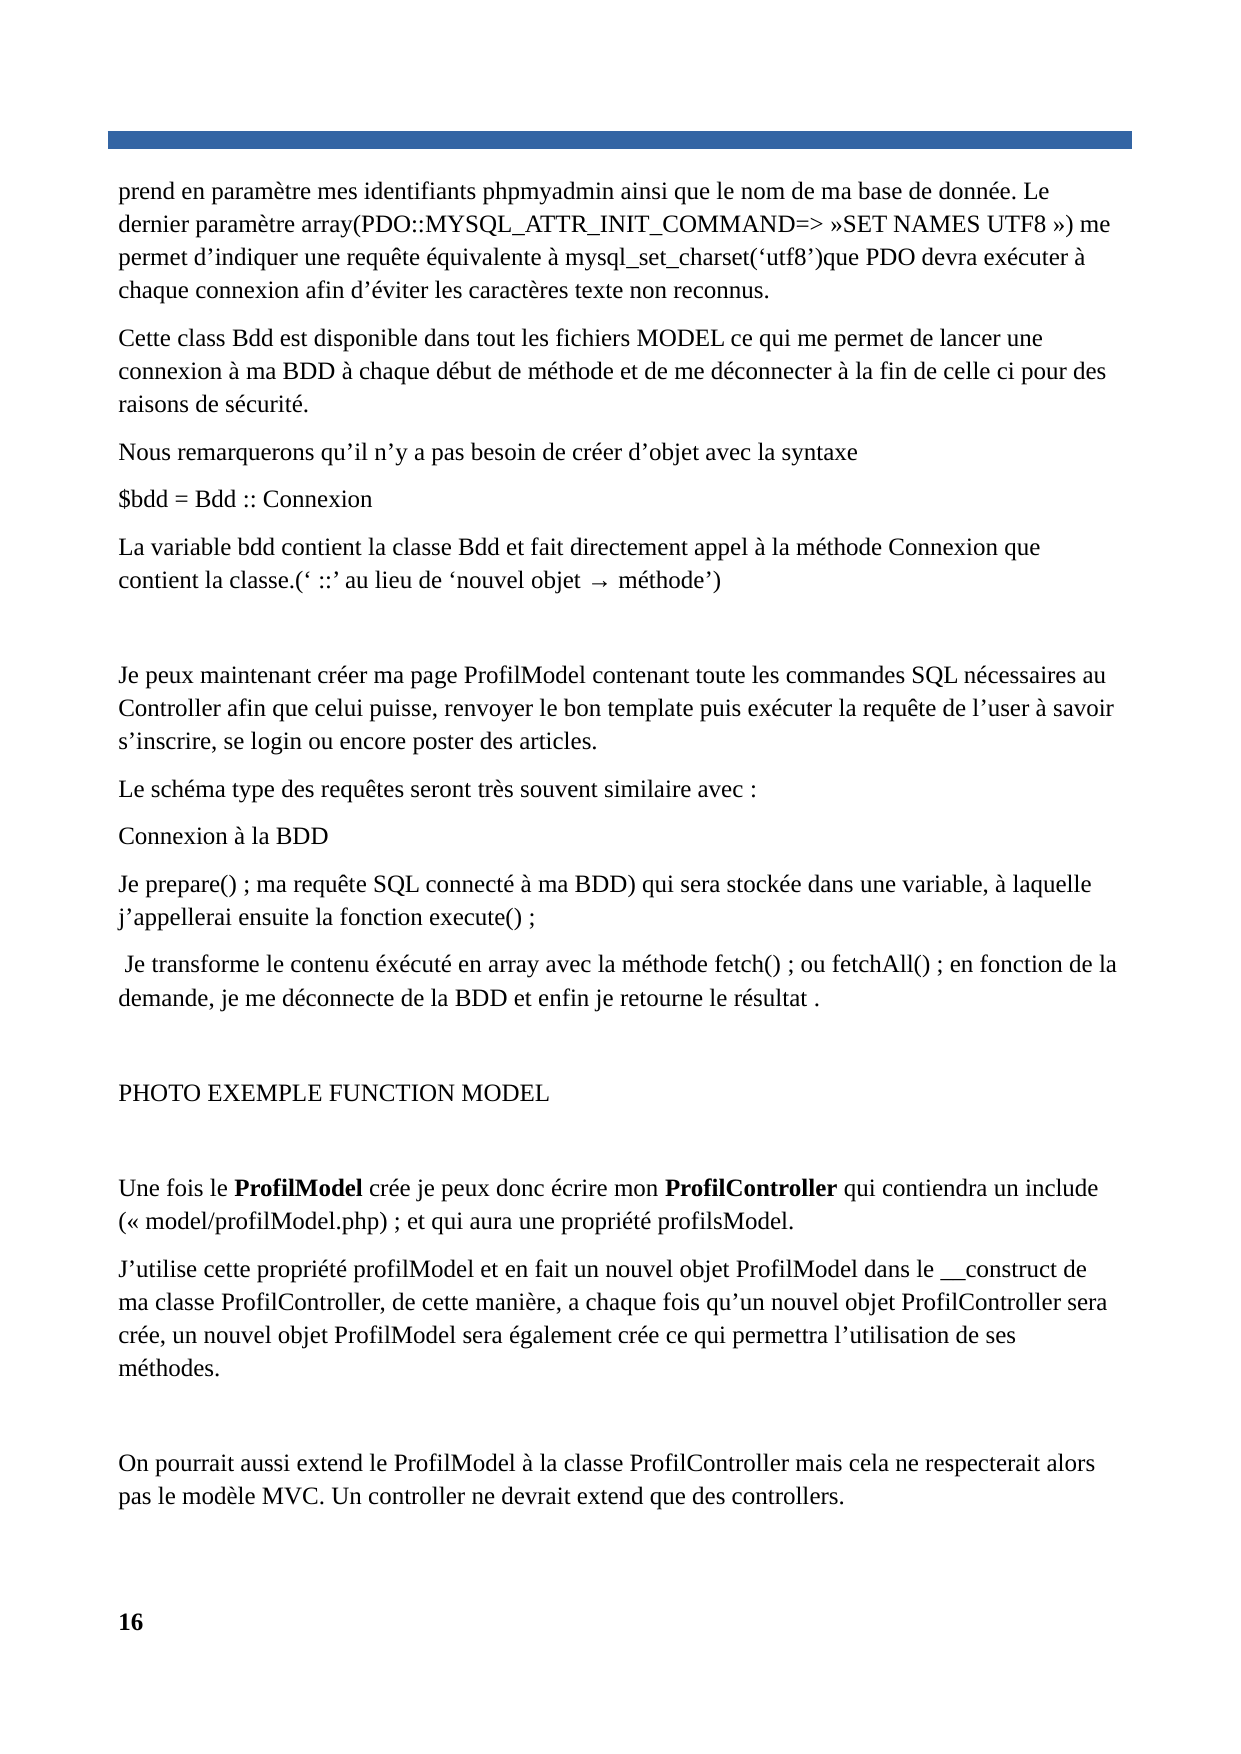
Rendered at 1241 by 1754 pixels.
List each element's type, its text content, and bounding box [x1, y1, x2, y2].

text Le schéma type des requêtes seront très souvent similaire avec : [118, 774, 1122, 802]
text J’utilise cette propriété profilModel et en fait un nouvel objet ProfilModel dans le __construct de ma classe ProfilController, de cette manière, a chaque fois qu’un nouvel objet ProfilController sera crée, un nouvel objet ProfilModel sera également crée ce qui permettra l’utilisation de ses méthodes. [118, 1254, 1122, 1381]
text Je prepare() ; ma requête SQL connecté à ma BDD) qui sera stockée dans une variable, à laquelle j’appellerai ensuite la fonction execute() ; [118, 869, 1122, 931]
text Cette class Bdd est disponible dans tout les fichiers MODEL ce qui me permet de lancer une connexion à ma BDD à chaque début de méthode et de me déconnecter à la fin de celle ci pour des raisons de sécurité. [118, 323, 1122, 418]
text Je peux maintenant créer ma page ProfilModel contenant toute les commandes SQL nécessaires au Controller afin que celui puisse, renvoyer le bon template puis exécuter la requête de l’user à savoir s’inscrire, se login ou encore poster des articles. [118, 660, 1122, 755]
text PHOTO EXEMPLE FUNCTION MODEL [118, 1078, 1122, 1107]
text Une fois le ProfilModel crée je peux donc écrire mon ProfilController qui contiendra un include (« model/profilModel.php) ; et qui aura une propriété profilsModel. [118, 1173, 1122, 1235]
text Connexion à la BDD [118, 821, 1122, 850]
text Je transforme le contenu éxécuté en array avec la méthode fetch() ; ou fetchAll() ; en fonction de la demande, je me déconnecte de la BDD et enfin je retourne le résultat . [118, 949, 1122, 1011]
text On pourrait aussi extend le ProfilModel à la classe ProfilController mais cela ne respecterait alors pas le modèle MVC. Un controller ne devrait extend que des controllers. [118, 1448, 1122, 1510]
text prend en paramètre mes identifiants phpmyadmin ainsi que le nom de ma base de donnée. Le dernier paramètre array(PDO::MYSQL_ATTR_INIT_COMMAND=> »SET NAMES UTF8 ») me permet d’indiquer une requête équivalente à mysql_set_charset(‘utf8’)que PDO devra exécuter à chaque connexion afin d’éviter les caractères texte non reconnus. [118, 176, 1122, 304]
text Nous remarquerons qu’il n’y a pas besoin de créer d’objet avec la syntaxe [118, 437, 1122, 465]
text La variable bdd contient la classe Bdd et fait directement appel à la méthode Connexion que contient la classe.(‘ ::’ au lieu de ‘nouvel objet → méthode’) [118, 532, 1122, 594]
text $bdd = Bdd :: Connexion [118, 484, 1122, 513]
